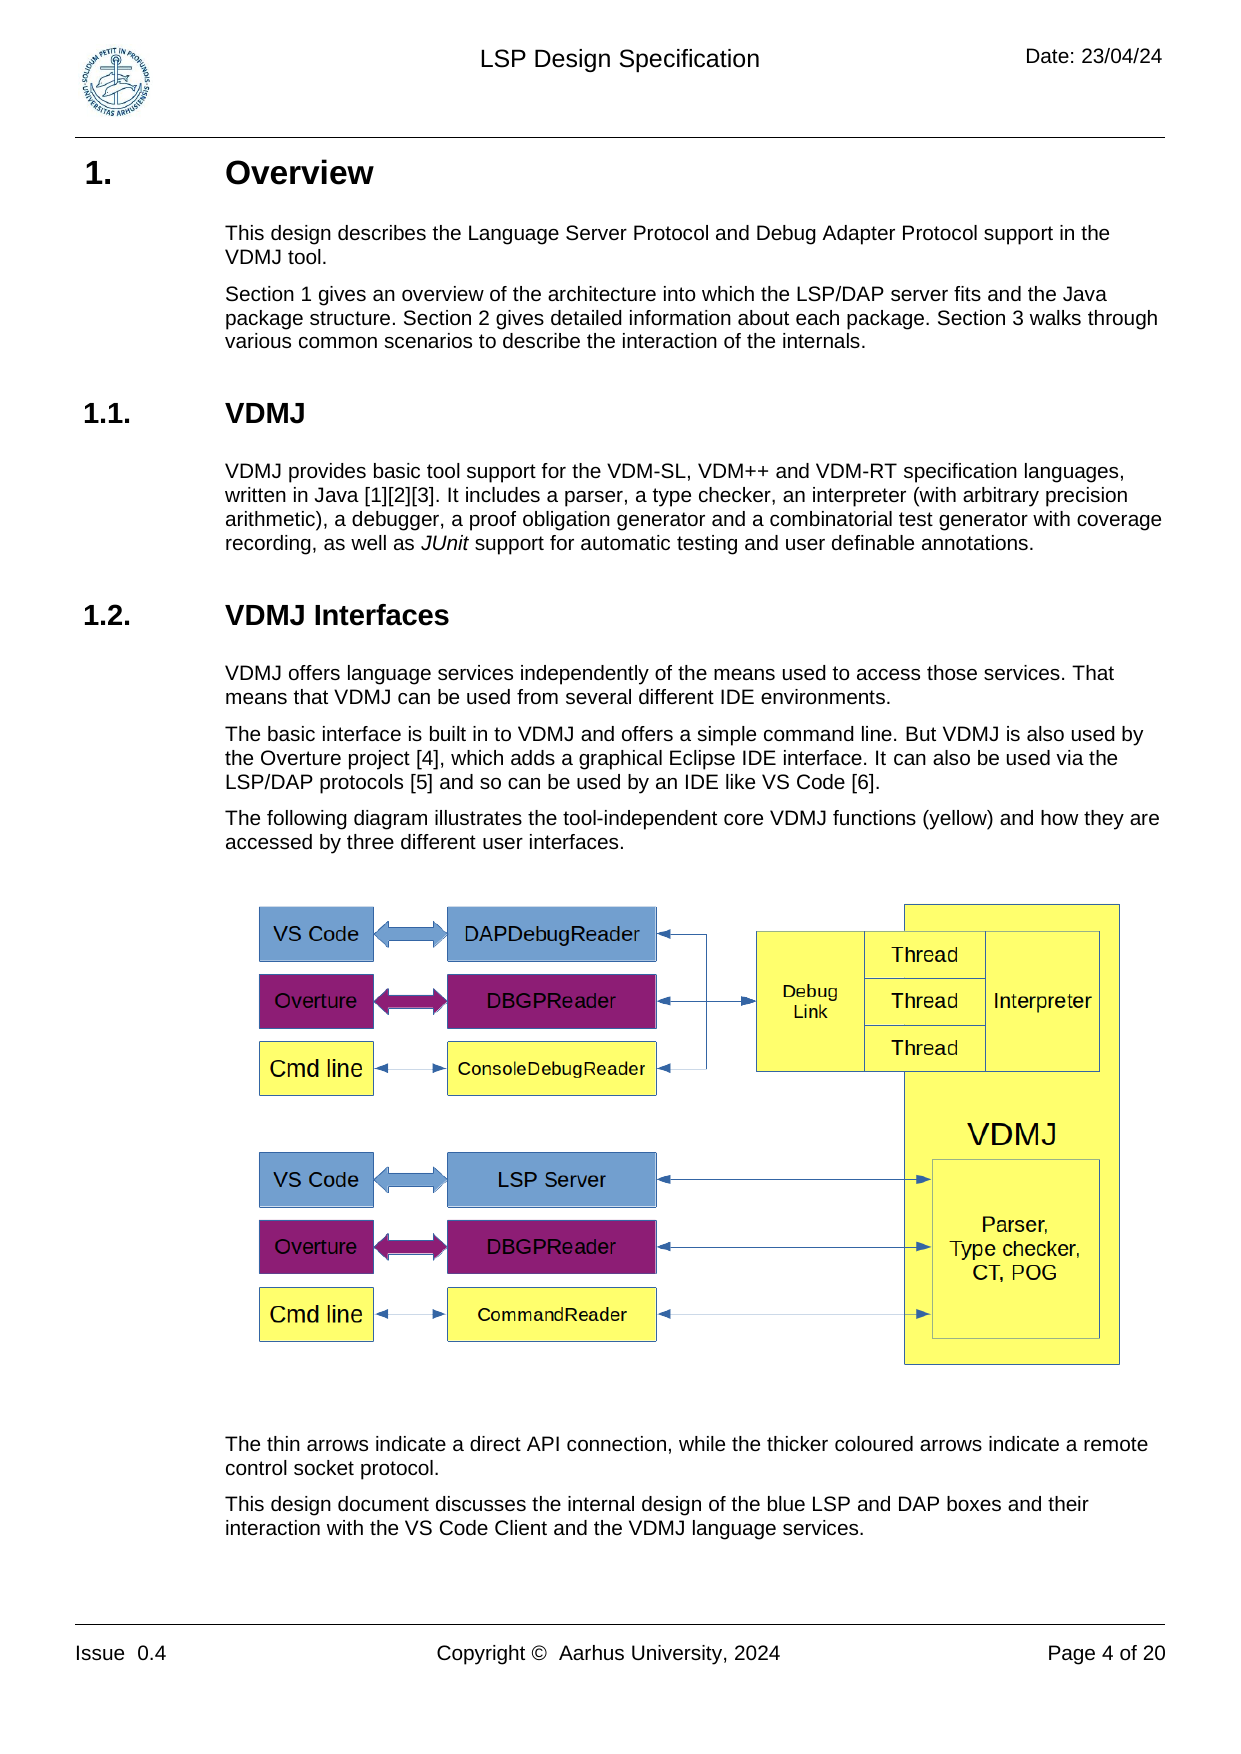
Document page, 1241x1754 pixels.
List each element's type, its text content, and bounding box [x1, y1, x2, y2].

text The following diagram illustrates the tool-independent core VDMJ functions (yellow) and how they are accessed by three different user interfaces. [225, 806, 1165, 854]
text This design document discusses the internal design of the blue LSP and DAP boxes and their interaction with the VS Code Client and the VDMJ language services. [225, 1492, 1165, 1540]
subtitle VDMJ [75, 396, 1165, 430]
text Section 1 gives an overview of the architecture into which the LSP/DAP server fits and the Java package structure. Section 2 gives detailed information about each package. Section 3 walks through various common scenarios to describe the interaction of the internals. [225, 282, 1165, 354]
text The basic interface is built in to VDMJ and offers a simple command line. But VDMJ is also used by the Overture project [4], which adds a graphical Eclipse IDE interface. It can also be used via the LSP/DAP protocols [5] and so can be used by an IDE like VS Code [6]. [225, 722, 1165, 794]
text This design describes the Language Server Protocol and Debug Adapter Protocol support in the VDMJ tool. [225, 221, 1165, 269]
text VDMJ provides basic tool support for the VDM-SL, VDM++ and VDM-RT specification languages, written in Java [1][2][3]. It includes a parser, a type checker, an interpreter (with arbitrary precision arithmetic), a debugger, a proof obligation generator and a combinatorial test generator with coverage recording, as well as JUnit support for automatic testing and user definable annotations. [225, 460, 1165, 556]
picture [225, 866, 1166, 1396]
text VDMJ offers language services independently of the means used to access those services. That means that VDMJ can be used from several different IDE environments. [225, 662, 1165, 709]
text The thin arrows indicate a direct API connection, while the thicker coloured arrows indicate a remote control socket protocol. [225, 1432, 1165, 1480]
picture [78, 44, 153, 120]
subtitle Overview [75, 153, 1165, 191]
subtitle VDMJ Interfaces [75, 598, 1165, 632]
